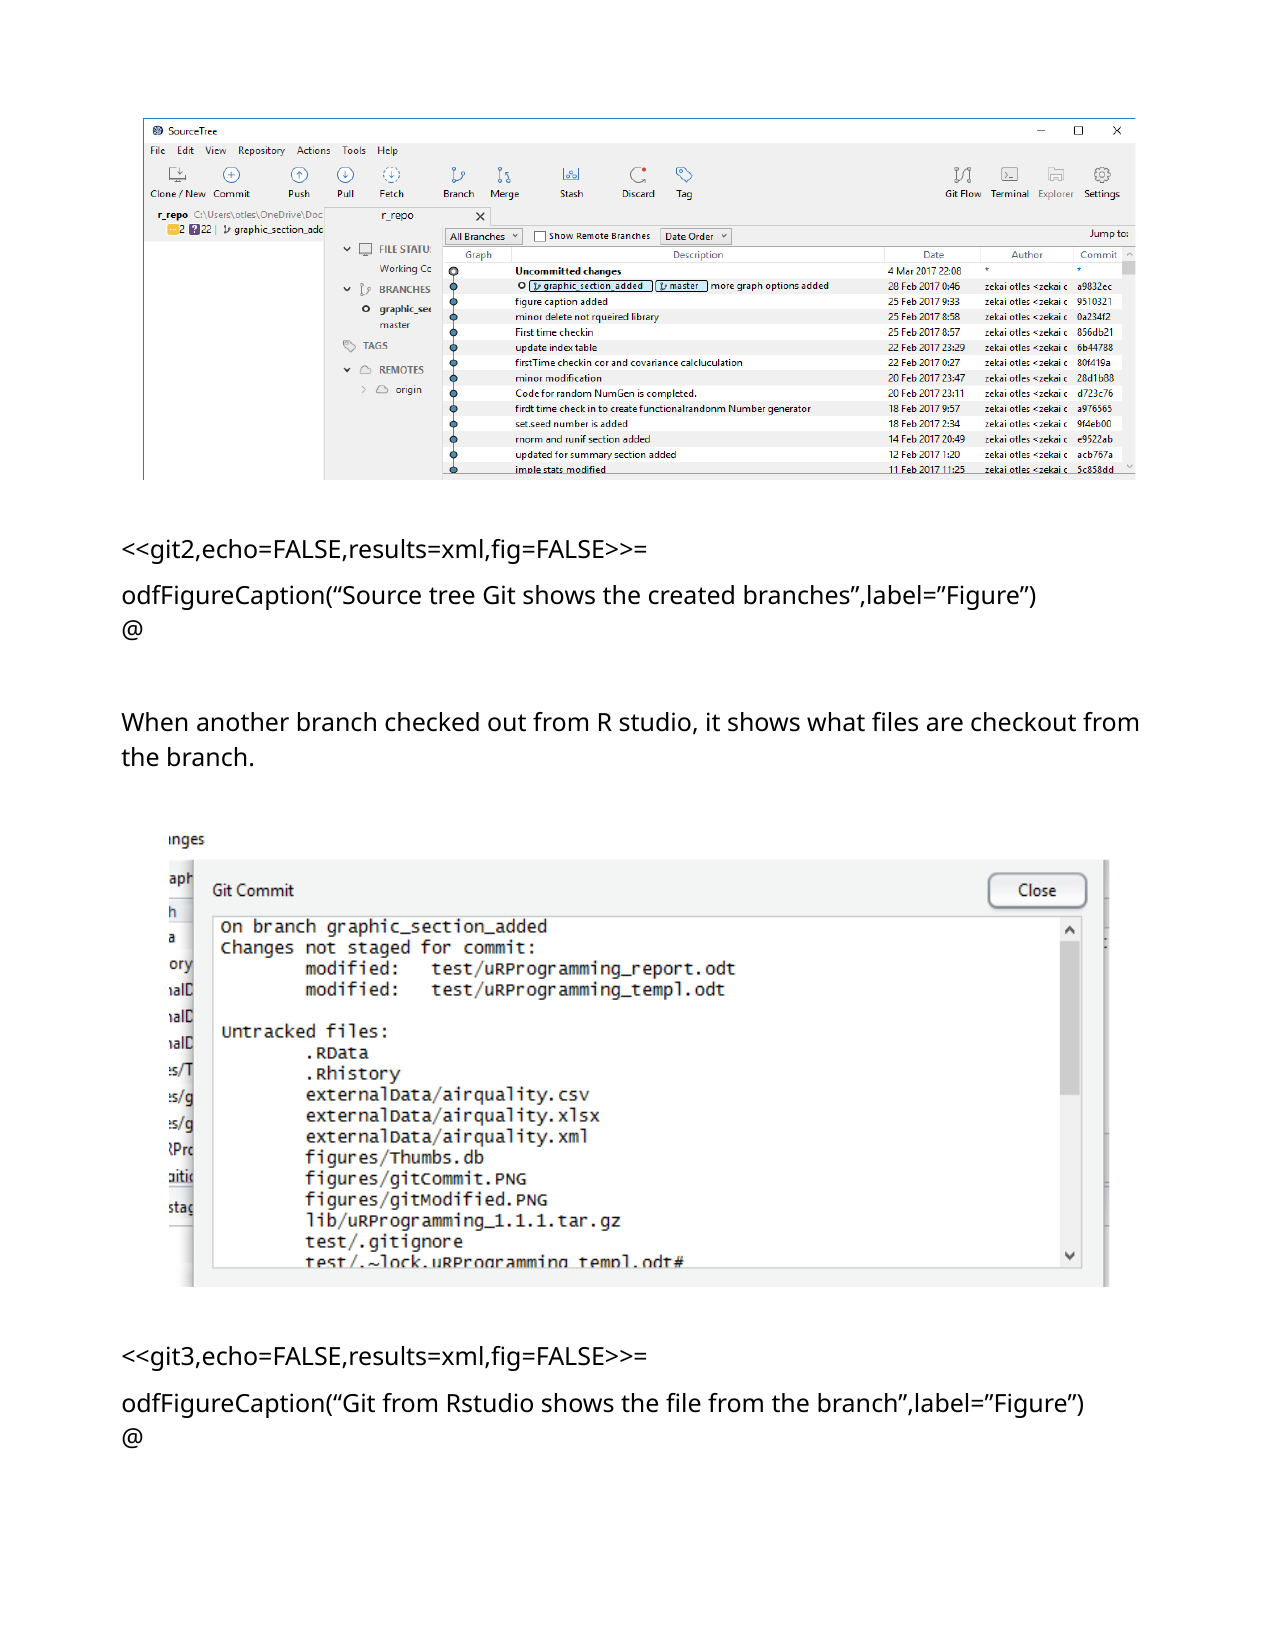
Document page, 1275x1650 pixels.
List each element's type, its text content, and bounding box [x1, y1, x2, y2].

picture [143, 118, 1136, 480]
text @ [121, 1419, 1158, 1453]
text <<git3,echo=FALSE,results=xml,fig=FALSE>>= [121, 1339, 1158, 1373]
text odfFigureCaption(“Source tree Git shows the created branches”,label=”Figure”) [121, 578, 1158, 612]
text <<git2,echo=FALSE,results=xml,fig=FALSE>>= [121, 531, 1158, 565]
text @ [121, 612, 1158, 646]
text odfFigureCaption(“Git from Rstudio shows the file from the branch”,label=”Figure”) [121, 1385, 1158, 1419]
picture [169, 832, 1110, 1287]
text When another branch checked out from R studio, it shows what files are checkout from the branch. [121, 705, 1158, 773]
